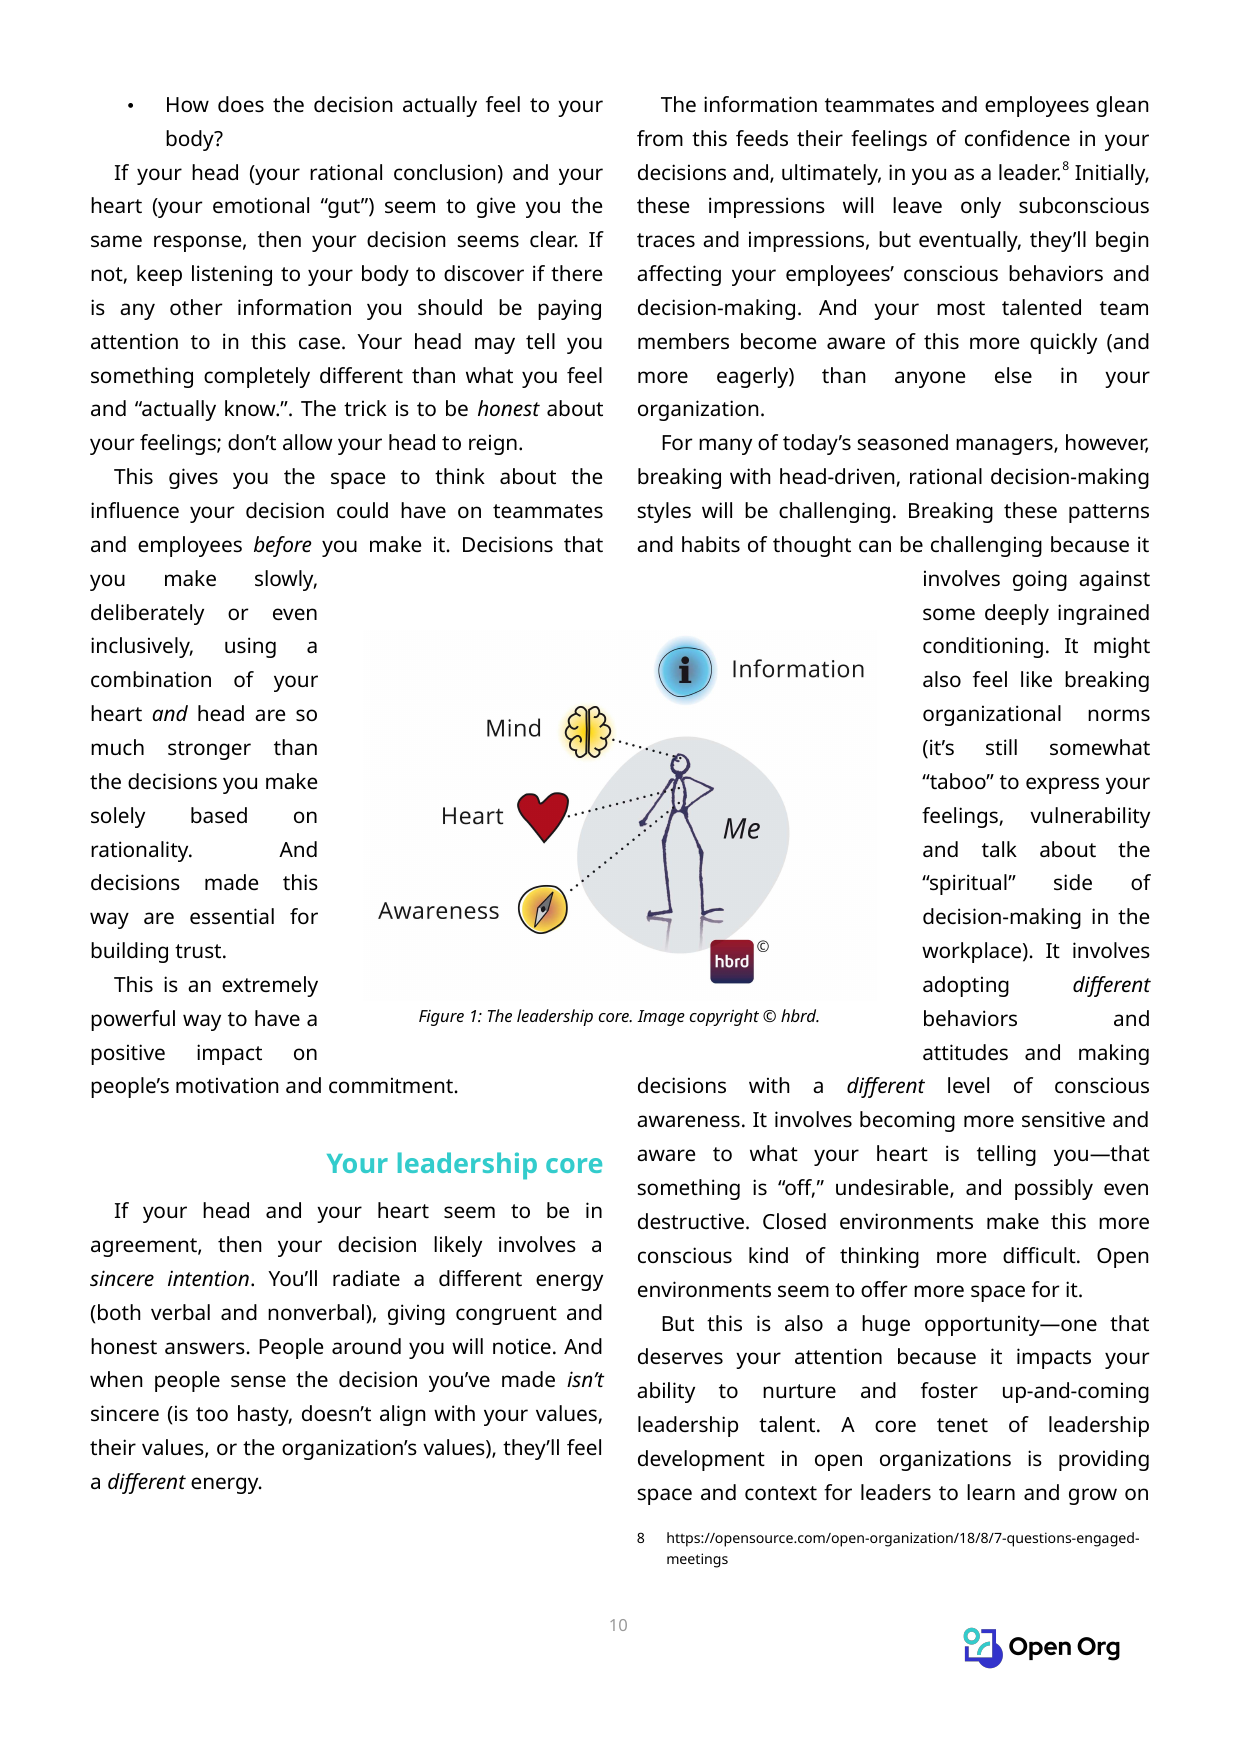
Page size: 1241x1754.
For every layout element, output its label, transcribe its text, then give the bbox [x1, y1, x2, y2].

text If your head (your rational conclusion) and your heart (your emotional “gut”) seem to give you the same response, then your decision seems clear. If not, keep listening to your body to discover if there is any other information you should be paying attention to in this case. Your head may tell you something completely different than what you feel and “actually know.”. The trick is to be honest about your feelings; don’t allow your head to reign. [90, 158, 604, 457]
text The information teammates and employees glean from this feeds their feelings of confidence in your decisions and, ultimately, in you as a leader. Initially, these impressions will leave only subconscious traces and impressions, but eventually, they’ll begin affecting your employees’ conscious behaviors and decision-making. And your most talented team members become aware of this more quickly (and more eagerly) than anyone else in your organization. [637, 90, 1150, 423]
text https://opensource.com/open-organization/18/8/7-questions-engaged-meetings [637, 1528, 1150, 1568]
picture [963, 1627, 1120, 1669]
list How does the decision actually feel to your body? [127, 90, 604, 152]
text If your head and your heart seem to be in agreement, then your decision likely involves a sincere intention. You’ll radiate a different energy (both verbal and nonverbal), giving congruent and honest answers. People around you will notice. And when people sense the decision you’ve made isn’t sincere (is too hasty, doesn’t align with your values, their values, or the organization’s values), they’ll feel a different energy. [90, 1196, 604, 1496]
text For many of today’s seasoned managers, however, breaking with head-driven, rational decision-making styles will be challenging. Breaking these patterns and habits of thought can be challenging because it involves going against some deeply ingrained conditioning. It might also feel like breaking organizational norms (it’s still somewhat “taboo” to express your feelings, vulnerability and talk about the “spiritual” side of decision-making in the workplace). It involves adopting different behaviors and attitudes and making decisions with a different level of conscious awareness. It involves becoming more sensitive and aware to what your heart is telling you—that something is “off,” undesirable, and possibly even destructive. Closed environments make this more conscious kind of thinking more difficult. Open environments seem to offer more space for it. [637, 428, 1150, 1303]
text This is an extremely powerful way to have a positive impact on people’s motivation and commitment. [90, 970, 604, 1100]
text Figure 1: The leadership core. Image copyright © hbrd. [363, 1001, 877, 1028]
picture [363, 630, 877, 1001]
subtitle Your leadership core [90, 1144, 604, 1181]
text This gives you the space to think about the influence your decision could have on teammates and employees before you make it. Decisions that you make slowly, deliberately or even inclusively, using a combination of your heart and head are so much stronger than the decisions you make solely based on rationality. And decisions made this way are essential for building trust. [90, 462, 604, 964]
text But this is also a huge opportunity—one that deserves your attention because it impacts your ability to nurture and foster up-and-coming leadership talent. A core tenet of leadership development in open organizations is providing space and context for leaders to learn and grow on [637, 1309, 1150, 1506]
